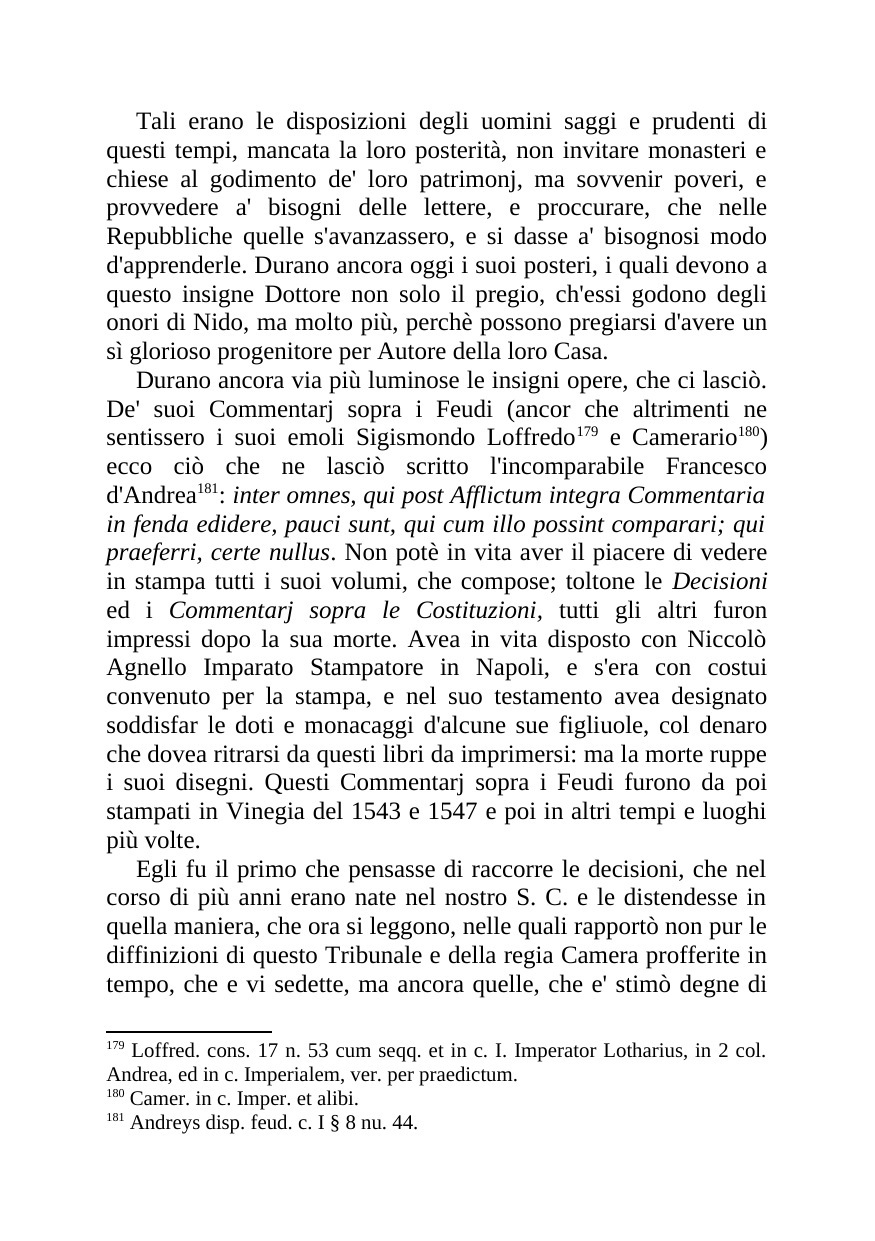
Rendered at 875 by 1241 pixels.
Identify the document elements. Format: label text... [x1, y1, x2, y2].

text Egli fu il primo che pensasse di raccorre le decisioni, che nel corso di più anni erano nate nel nostro S. C. e le distendesse in quella maniera, che ora si leggono, nelle quali rapportò non pur le diffinizioni di questo Tribunale e della regia Camera profferite in tempo, che e vi sedette, ma ancora quelle, che e' stimò degne di [106, 854, 768, 997]
text Loffred. cons. 17 n. 53 cum seqq. et in c. I. Imperator Lotharius, in 2 col. Andrea, ed in c. Imperialem, ver. per praedictum. [106, 1038, 768, 1086]
text Durano ancora via più luminose le insigni opere, che ci lasciò. De' suoi Commentarj sopra i Feudi (ancor che altrimenti ne sentissero i suoi emoli Sigismondo Loffredo e Camerario) ecco ciò che ne lasciò scritto l'incomparabile Francesco d'Andrea: inter omnes, qui post Afflictum integra Commentaria in fenda edidere, pauci sunt, qui cum illo possint comparari; qui praeferri, certe nullus. Non potè in vita aver il piacere di vedere in stampa tutti i suoi volumi, che compose; toltone le Decisioni ed i Commentarj sopra le Costituzioni, tutti gli altri furon impressi dopo la sua morte. Avea in vita disposto con Niccolò Agnello Imparato Stampatore in Napoli, e s'era con costui convenuto per la stampa, e nel suo testamento avea designato soddisfar le doti e monacaggi d'alcune sue figliuole, col denaro che dovea ritrarsi da questi libri da imprimersi: ma la morte ruppe i suoi disegni. Questi Commentarj sopra i Feudi furono da poi stampati in Vinegia del 1543 e 1547 e poi in altri tempi e luoghi più volte. [106, 365, 768, 854]
text Camer. in c. Imper. et alibi. [106, 1086, 768, 1110]
text Andreys disp. feud. c. I § 8 nu. 44. [106, 1110, 768, 1134]
text Tali erano le disposizioni degli uomini saggi e prudenti di questi tempi, mancata la loro posterità, non invitare monasteri e chiese al godimento de' loro patrimonj, ma sovvenir poveri, e provvedere a' bisogni delle lettere, e proccurare, che nelle Repubbliche quelle s'avanzassero, e si dasse a' bisognosi modo d'apprenderle. Durano ancora oggi i suoi posteri, i quali devono a questo insigne Dottore non solo il pregio, ch'essi godono degli onori di Nido, ma molto più, perchè possono pregiarsi d'avere un sì glorioso progenitore per Autore della loro Casa. [106, 106, 768, 365]
